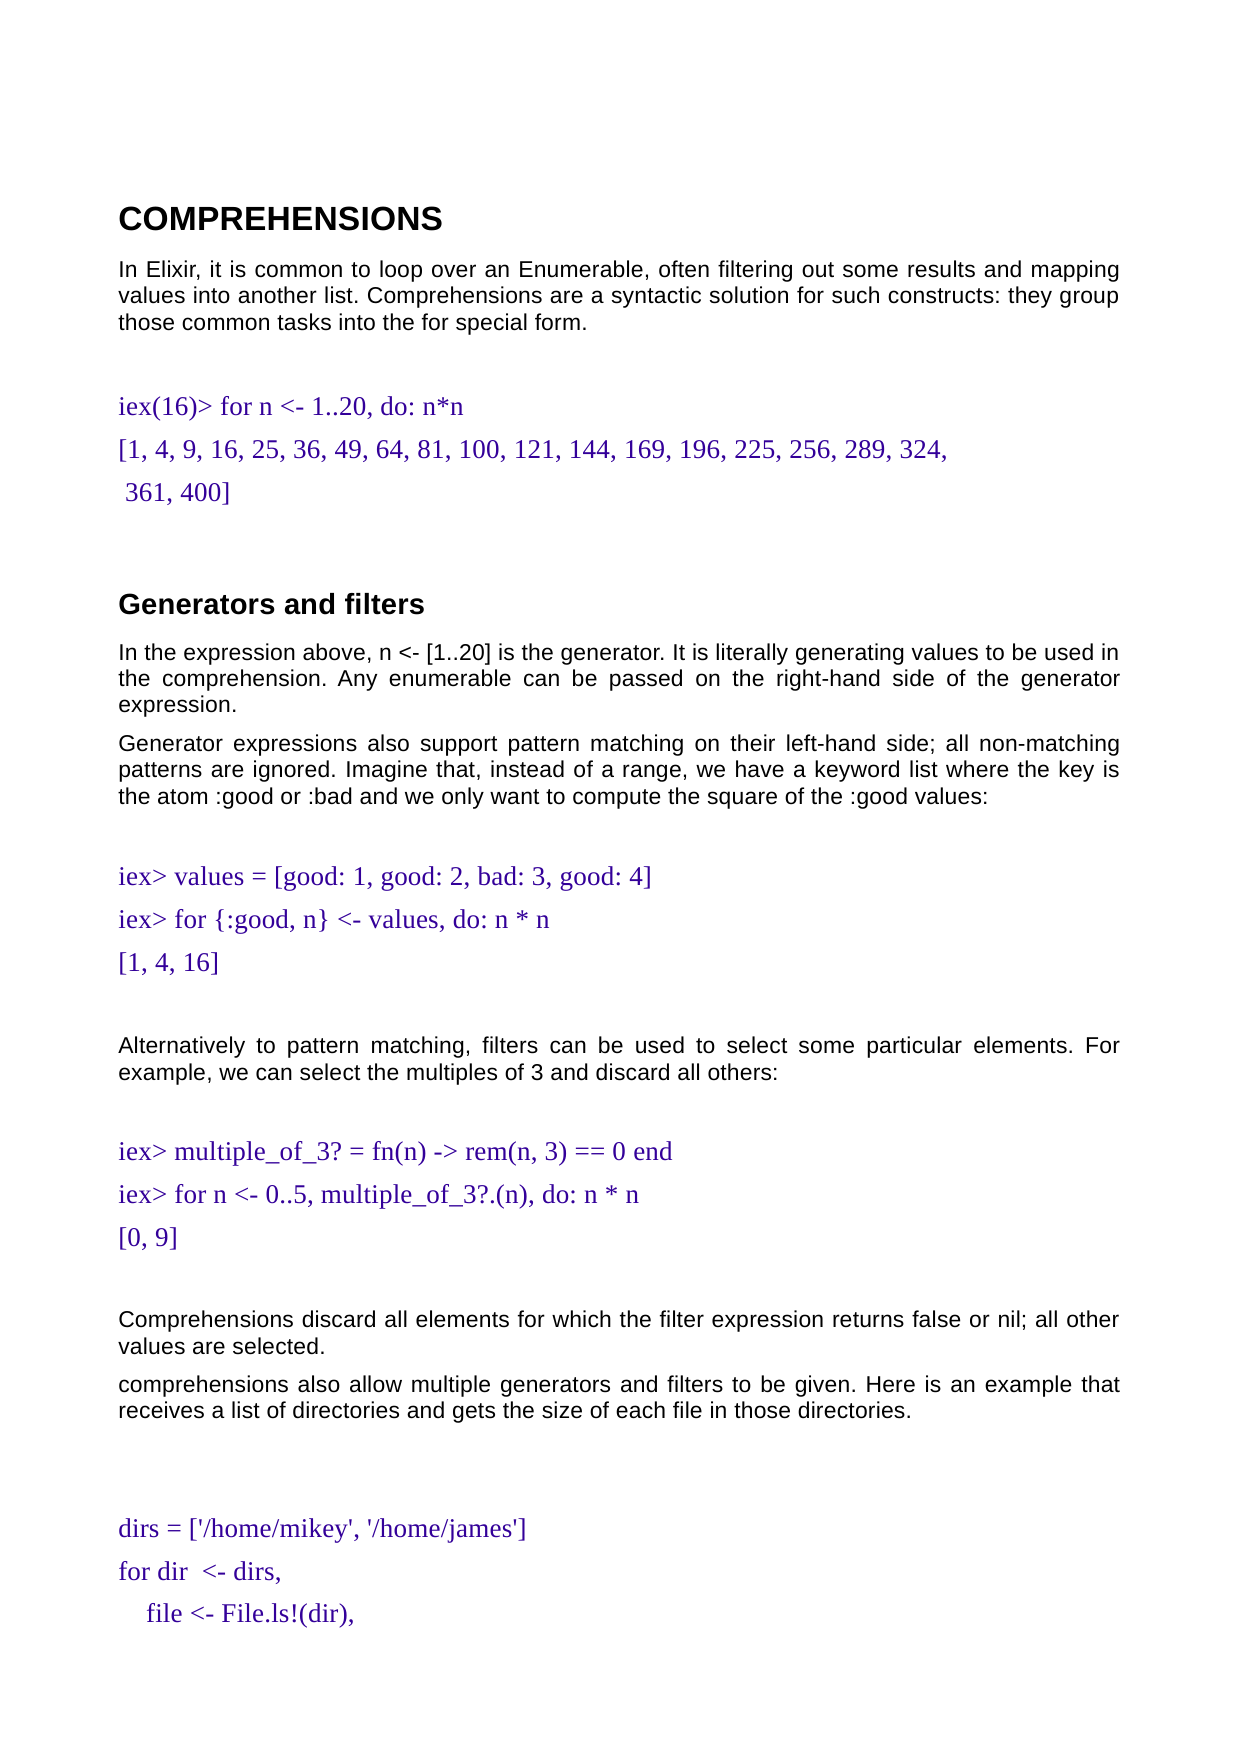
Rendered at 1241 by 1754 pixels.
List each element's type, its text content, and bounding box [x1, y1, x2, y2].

text comprehensions also allow multiple generators and filters to be given. Here is an example that receives a list of directories and gets the size of each file in those directories. [118, 1371, 1122, 1424]
text [1, 4, 16] [118, 946, 1122, 977]
subtitle Generators and filters [118, 587, 1122, 620]
text [1, 4, 9, 16, 25, 36, 49, 64, 81, 100, 121, 144, 169, 196, 225, 256, 289, 324, [118, 433, 1122, 464]
text In the expression above, n <- [1..20] is the generator. It is literally generating values to be used in the comprehension. Any enumerable can be passed on the right-hand side of the generator expression. [118, 638, 1122, 718]
text Alternatively to pattern matching, filters can be used to select some particular elements. For example, we can select the multiples of 3 and discard all others: [118, 1032, 1122, 1085]
text iex> multiple_of_3? = fn(n) -> rem(n, 3) == 0 end [118, 1135, 1122, 1166]
text Generator expressions also support pattern matching on their left-hand side; all non-matching patterns are ignored. Imagine that, instead of a range, we have a keyword list where the key is the atom :good or :bad and we only want to compute the square of the :good values: [118, 730, 1122, 809]
text In Elixir, it is common to loop over an Enumerable, often filtering out some results and mapping values into another list. Comprehensions are a syntactic solution for such constructs: they group those common tasks into the for special form. [118, 256, 1122, 335]
text iex(16)> for n <- 1..20, do: n*n [118, 390, 1122, 421]
text dirs = ['/home/mikey', '/home/james'] [118, 1512, 1122, 1543]
text iex> for n <- 0..5, multiple_of_3?.(n), do: n * n [118, 1178, 1122, 1209]
text for dir <- dirs, [118, 1554, 1122, 1586]
text [0, 9] [118, 1221, 1122, 1252]
text Comprehensions discard all elements for which the filter expression returns false or nil; all other values are selected. [118, 1306, 1122, 1359]
text 361, 400] [118, 476, 1122, 507]
text iex> values = [good: 1, good: 2, bad: 3, good: 4] [118, 861, 1122, 892]
subtitle COMPREHENSIONS [118, 199, 1122, 237]
text iex> for {:good, n} <- values, do: n * n [118, 903, 1122, 934]
text file <- File.ls!(dir), [118, 1597, 1122, 1629]
